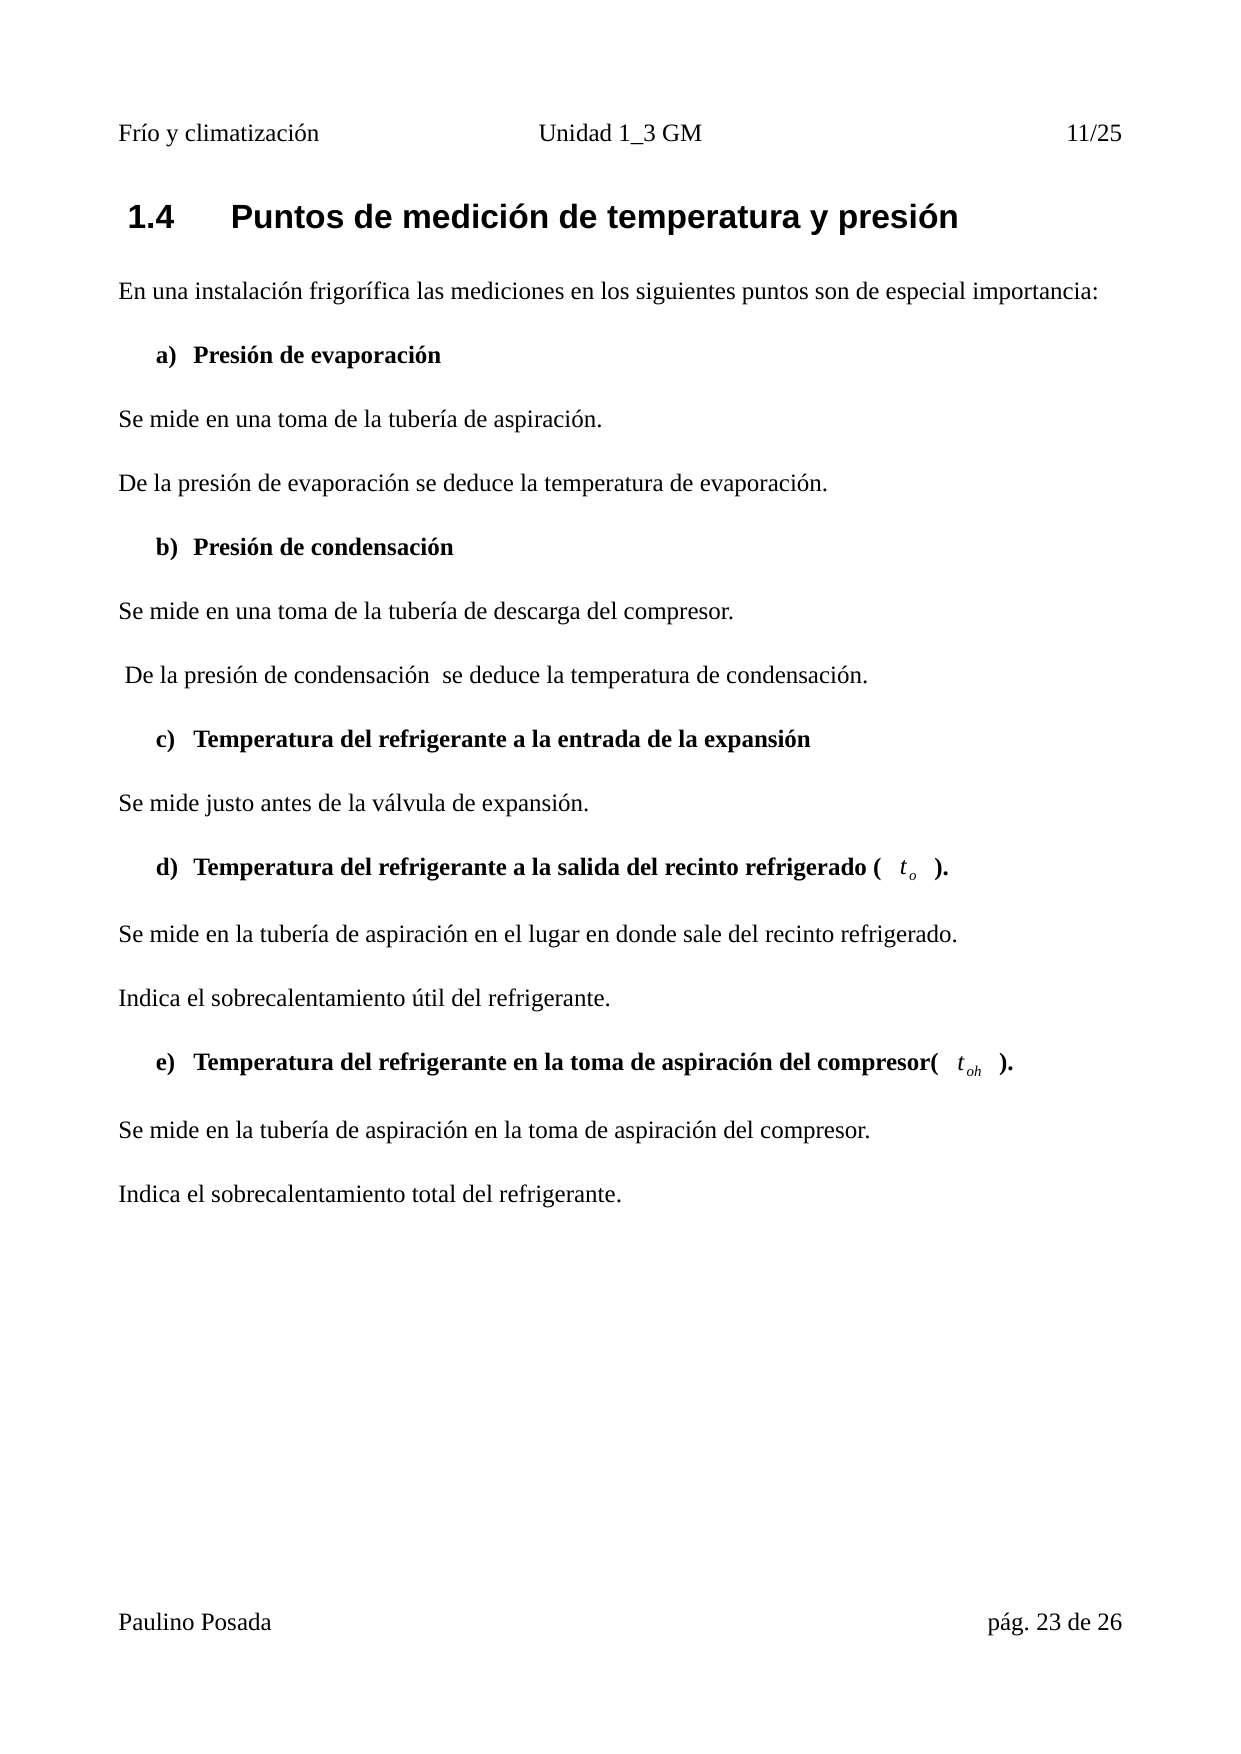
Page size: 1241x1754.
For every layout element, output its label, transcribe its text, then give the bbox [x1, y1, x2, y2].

list Temperatura del refrigerante a la salida del recinto refrigerado (). [156, 852, 1122, 884]
subtitle Puntos de medición de temperatura y presión [118, 197, 1122, 236]
text De la presión de evaporación se deduce la temperatura de evaporación. [118, 468, 1122, 497]
list Temperatura del refrigerante a la entrada de la expansión [156, 724, 1122, 752]
list Presión de condensación [156, 532, 1122, 561]
text Se mide justo antes de la válvula de expansión. [118, 788, 1122, 816]
text Indica el sobrecalentamiento total del refrigerante. [118, 1179, 1122, 1207]
list Indica el sobrecalentamiento útil del refrigerante. [118, 983, 1122, 1012]
text En una instalación frigorífica las mediciones en los siguientes puntos son de especial importancia: [118, 276, 1122, 305]
text Se mide en una toma de la tubería de descarga del compresor. [118, 596, 1122, 624]
list Temperatura del refrigerante en la toma de aspiración del compresor(). [156, 1047, 1122, 1079]
text Se mide en la tubería de aspiración en la toma de aspiración del compresor. [118, 1115, 1122, 1143]
list Se mide en la tubería de aspiración en el lugar en donde sale del recinto refrigerado. [118, 919, 1122, 948]
text De la presión de condensación se deduce la temperatura de condensación. [118, 660, 1122, 688]
list Presión de evaporación [156, 340, 1122, 369]
text Se mide en una toma de la tubería de aspiración. [118, 404, 1122, 433]
